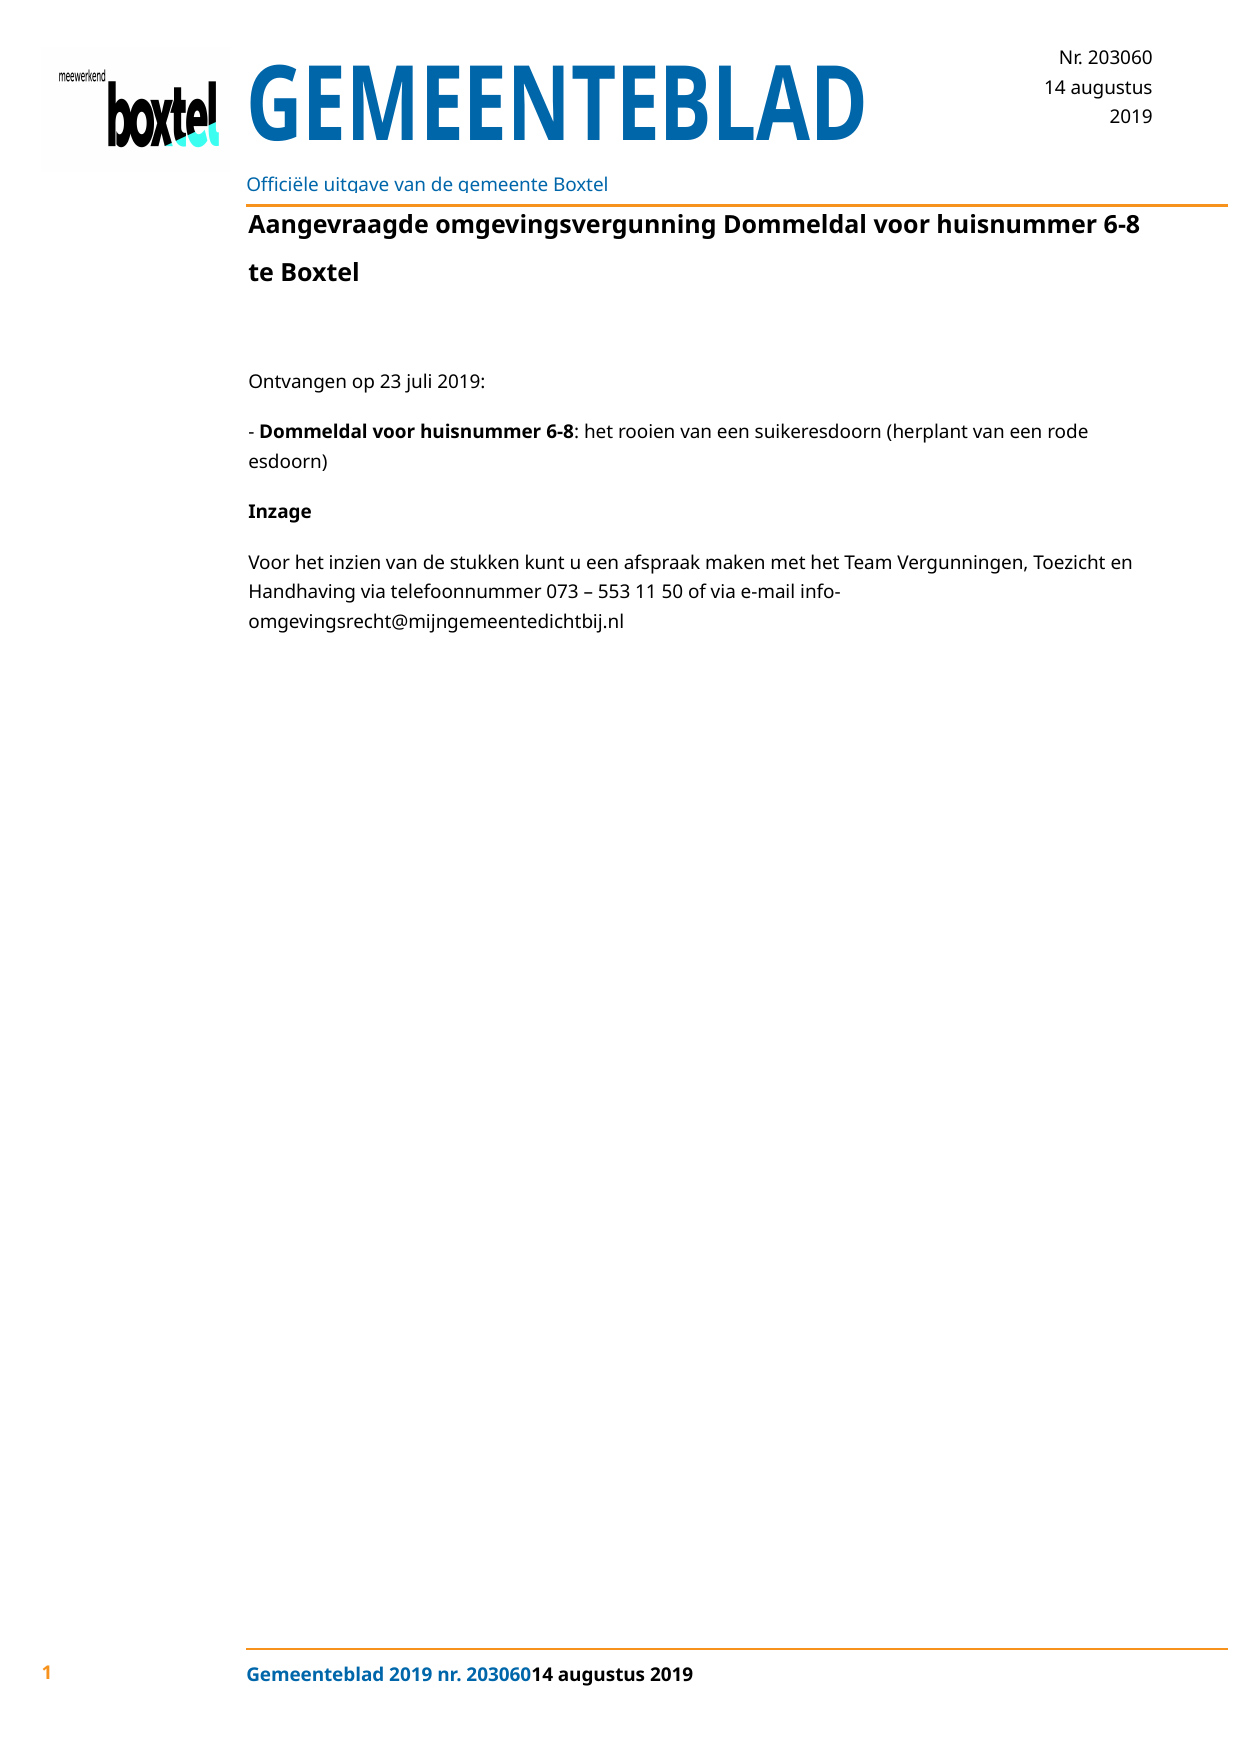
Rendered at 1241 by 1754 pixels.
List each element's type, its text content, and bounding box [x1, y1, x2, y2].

picture [41, 47, 231, 172]
text Inzage [248, 499, 1152, 524]
text Ontvangen op 23 juli 2019: [248, 368, 1152, 394]
text Voor het inzien van de stukken kunt u een afspraak maken met het Team Vergunningen, Toezicht en Handhaving via telefoonnummer 073 – 553 11 50 of via e-mail info-omgevingsrecht@mijngemeentedichtbij.nl [248, 549, 1152, 634]
text - Dommeldal voor huisnummer 6-8: het rooien van een suikeresdoorn (herplant van een rode esdoorn) [248, 419, 1152, 474]
text Aangevraagde omgevingsvergunning Dommeldal voor huisnummer 6-8 te Boxtel [248, 207, 1152, 288]
